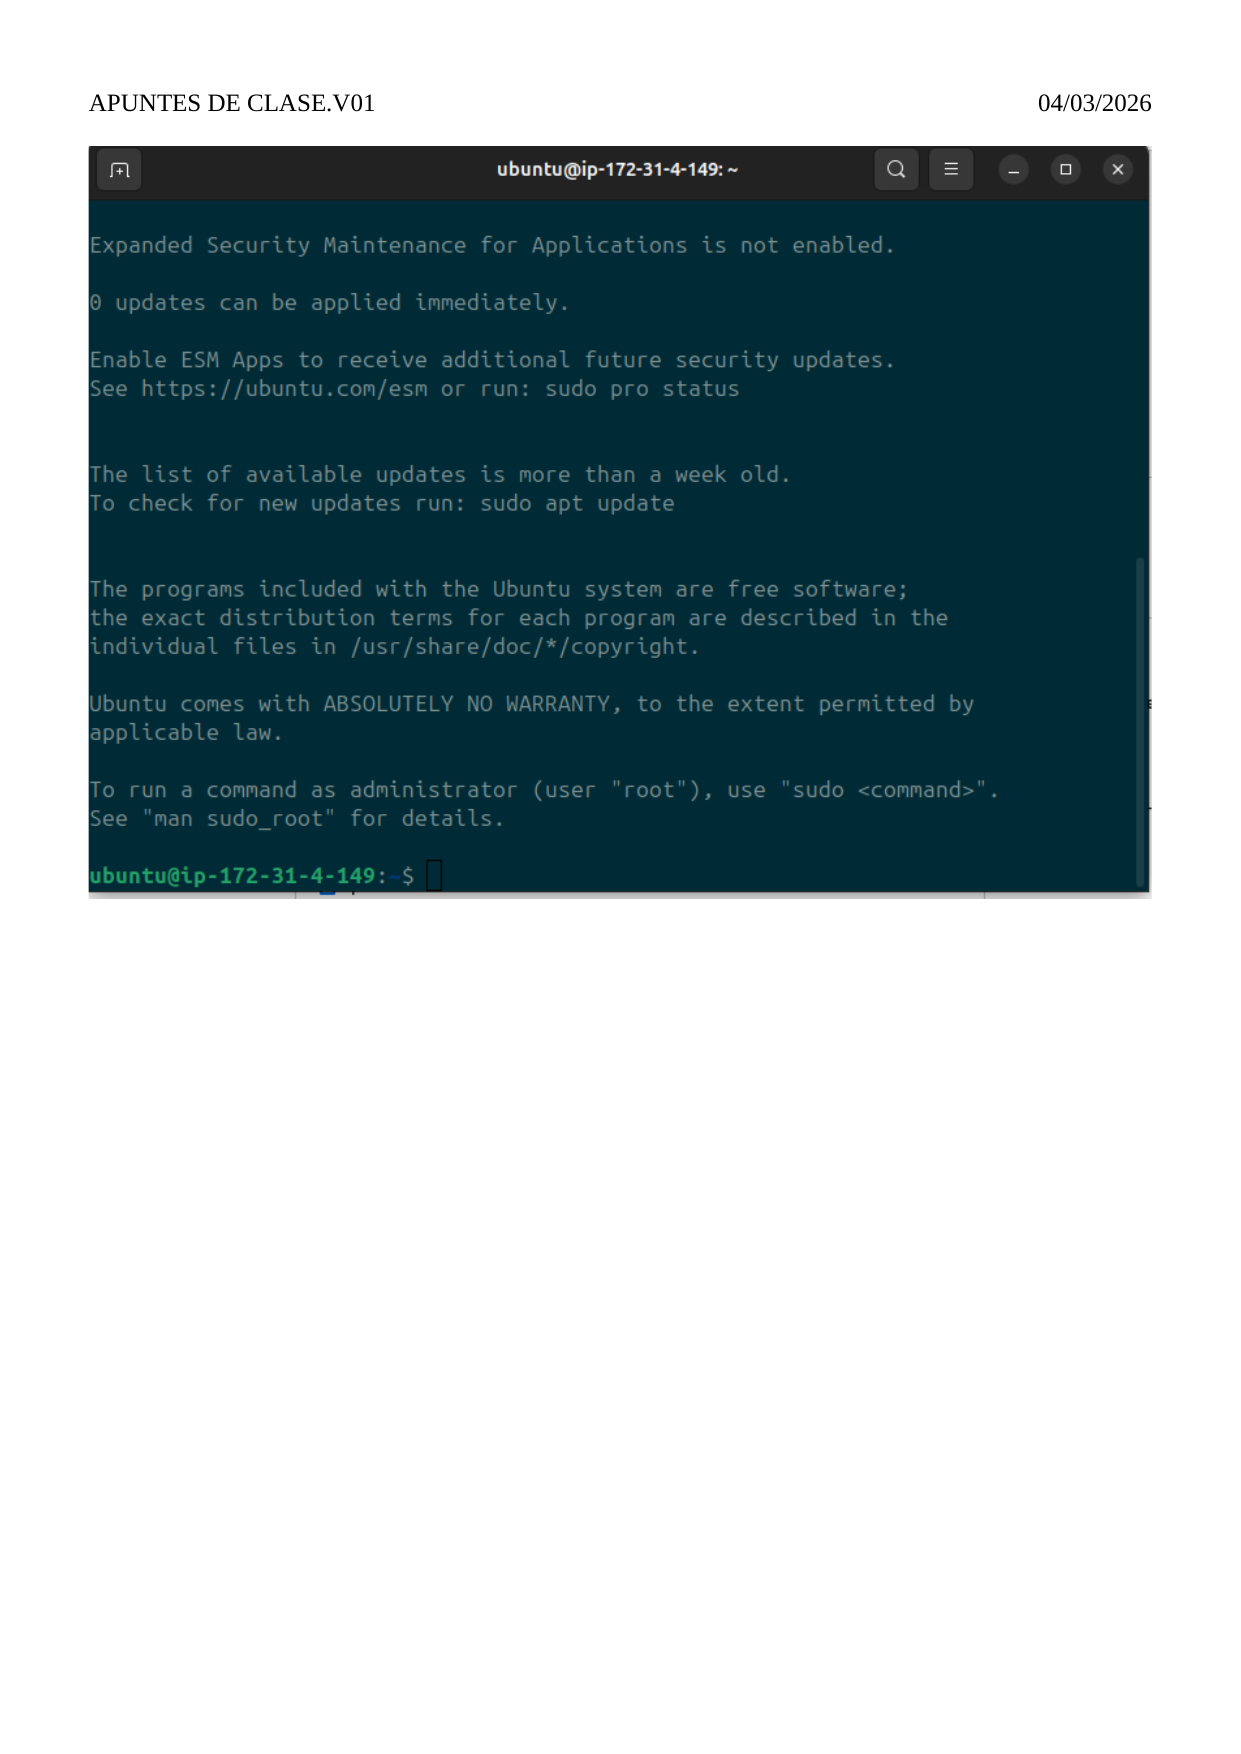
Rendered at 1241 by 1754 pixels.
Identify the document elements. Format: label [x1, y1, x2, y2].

picture [535, 293, 543, 310]
picture [678, 241, 685, 247]
picture [169, 614, 191, 625]
picture [287, 643, 295, 648]
picture [235, 499, 243, 510]
picture [312, 385, 322, 396]
picture [404, 582, 413, 596]
picture [508, 385, 517, 396]
picture [143, 643, 153, 653]
picture [143, 236, 192, 252]
picture [403, 614, 413, 625]
picture [91, 237, 100, 252]
picture [938, 786, 947, 797]
picture [92, 610, 100, 625]
picture [431, 786, 439, 797]
picture [469, 809, 478, 825]
picture [168, 637, 179, 654]
picture [548, 385, 556, 396]
picture [572, 380, 582, 396]
picture [365, 496, 374, 510]
picture [483, 236, 492, 252]
picture [578, 696, 582, 711]
picture [158, 381, 165, 396]
picture [873, 356, 882, 367]
picture [508, 356, 517, 367]
picture [508, 580, 518, 596]
picture [273, 643, 283, 654]
picture [351, 786, 361, 797]
picture [157, 585, 165, 596]
picture [664, 241, 673, 252]
picture [689, 356, 712, 367]
picture [483, 782, 491, 797]
picture [91, 381, 100, 396]
picture [509, 786, 517, 797]
picture [951, 695, 961, 711]
picture [181, 299, 192, 310]
picture [353, 809, 362, 825]
picture [325, 494, 348, 514]
picture [364, 643, 374, 654]
picture [859, 700, 870, 711]
picture [220, 499, 232, 510]
picture [652, 496, 660, 510]
picture [143, 494, 179, 510]
picture [820, 781, 830, 797]
picture [273, 471, 283, 482]
picture [260, 471, 270, 482]
picture [586, 696, 595, 711]
picture [339, 465, 348, 482]
picture [418, 499, 426, 510]
picture [494, 241, 505, 252]
picture [117, 729, 127, 743]
picture [247, 385, 257, 396]
picture [404, 385, 413, 396]
picture [637, 786, 661, 797]
picture [728, 700, 739, 711]
picture [663, 614, 675, 625]
picture [223, 465, 232, 481]
picture [443, 356, 452, 367]
picture [300, 241, 309, 256]
picture [559, 471, 569, 482]
picture [404, 356, 413, 367]
picture [520, 471, 544, 482]
picture [156, 700, 166, 711]
picture [482, 356, 491, 367]
picture [273, 294, 296, 310]
picture [416, 815, 426, 825]
picture [730, 580, 740, 596]
picture [693, 781, 698, 801]
picture [313, 643, 322, 654]
picture [599, 585, 608, 600]
picture [781, 700, 791, 711]
picture [847, 352, 856, 367]
picture [795, 585, 804, 596]
picture [104, 643, 113, 653]
picture [300, 465, 309, 482]
picture [288, 696, 296, 711]
picture [312, 585, 322, 596]
picture [260, 499, 270, 510]
picture [143, 585, 154, 600]
picture [561, 647, 565, 657]
picture [574, 496, 582, 510]
picture [925, 786, 934, 797]
picture [573, 236, 582, 252]
picture [547, 241, 557, 256]
picture [559, 696, 578, 711]
picture [547, 299, 556, 313]
picture [274, 700, 283, 711]
picture [181, 700, 191, 711]
picture [365, 614, 374, 625]
picture [404, 867, 413, 885]
picture [873, 614, 882, 625]
picture [314, 811, 322, 825]
picture [234, 299, 244, 310]
picture [273, 499, 297, 510]
picture [156, 299, 166, 310]
picture [261, 241, 269, 252]
picture [702, 585, 713, 596]
picture [351, 356, 361, 367]
picture [207, 471, 219, 482]
picture [534, 356, 543, 367]
picture [507, 494, 517, 510]
picture [639, 643, 647, 654]
picture [613, 352, 621, 367]
picture [548, 471, 556, 481]
picture [103, 786, 114, 797]
picture [743, 356, 752, 367]
picture [209, 637, 218, 654]
picture [209, 820, 218, 825]
picture [324, 696, 348, 711]
picture [91, 782, 100, 797]
picture [312, 356, 323, 367]
picture [235, 700, 244, 711]
picture [339, 614, 348, 625]
picture [286, 585, 296, 596]
picture [195, 643, 205, 654]
picture [650, 356, 661, 367]
picture [859, 236, 882, 252]
picture [846, 585, 857, 596]
picture [236, 637, 245, 653]
picture [404, 241, 413, 252]
picture [587, 585, 595, 596]
picture [196, 352, 219, 367]
picture [182, 786, 192, 797]
picture [287, 614, 296, 625]
picture [338, 868, 348, 883]
picture [91, 467, 100, 481]
picture [496, 614, 504, 625]
picture [144, 351, 152, 367]
picture [168, 585, 192, 600]
picture [780, 614, 791, 625]
picture [469, 786, 478, 797]
picture [679, 639, 686, 654]
picture [351, 471, 361, 482]
picture [794, 356, 804, 367]
picture [769, 238, 778, 252]
picture [507, 643, 530, 654]
picture [560, 385, 569, 396]
picture [417, 786, 426, 797]
picture [209, 494, 219, 510]
picture [495, 499, 504, 510]
picture [717, 247, 726, 252]
picture [678, 381, 686, 396]
picture [260, 700, 271, 711]
picture [483, 299, 491, 310]
picture [352, 293, 361, 310]
picture [651, 614, 660, 625]
picture [88, 146, 1152, 899]
picture [235, 585, 244, 596]
picture [548, 582, 556, 596]
picture [417, 471, 426, 482]
picture [768, 356, 778, 371]
picture [262, 610, 270, 625]
picture [182, 815, 192, 825]
picture [299, 609, 322, 625]
picture [248, 614, 257, 625]
picture [676, 471, 713, 482]
picture [547, 639, 556, 647]
picture [220, 299, 231, 310]
picture [403, 809, 413, 825]
picture [442, 385, 453, 396]
picture [286, 385, 296, 395]
picture [247, 471, 257, 482]
picture [521, 585, 530, 596]
picture [626, 385, 634, 395]
picture [585, 385, 596, 396]
picture [325, 643, 335, 653]
picture [91, 729, 100, 740]
picture [821, 580, 831, 596]
picture [495, 385, 504, 396]
picture [663, 499, 674, 510]
picture [483, 647, 487, 657]
picture [417, 580, 426, 596]
picture [247, 241, 257, 252]
picture [716, 465, 725, 481]
picture [626, 582, 634, 596]
picture [547, 499, 556, 510]
picture [196, 610, 204, 625]
picture [209, 237, 244, 252]
picture [144, 696, 152, 711]
picture [429, 299, 465, 310]
picture [678, 247, 686, 252]
picture [104, 867, 114, 883]
picture [690, 385, 700, 396]
picture [91, 872, 100, 883]
picture [116, 637, 126, 654]
picture [587, 786, 595, 797]
picture [234, 868, 244, 883]
picture [287, 471, 296, 482]
picture [650, 700, 661, 711]
picture [404, 786, 413, 797]
picture [650, 643, 660, 657]
picture [847, 236, 856, 252]
picture [196, 723, 205, 740]
picture [104, 580, 113, 596]
picture [520, 356, 531, 367]
picture [925, 609, 934, 625]
picture [741, 609, 765, 625]
picture [235, 723, 244, 740]
picture [626, 643, 634, 653]
picture [207, 729, 218, 740]
picture [429, 614, 440, 625]
picture [481, 614, 492, 625]
picture [443, 582, 452, 596]
picture [807, 241, 817, 252]
picture [377, 499, 387, 510]
picture [260, 380, 283, 396]
picture [612, 643, 621, 657]
picture [247, 868, 257, 883]
picture [103, 385, 127, 396]
picture [808, 614, 817, 625]
picture [417, 299, 426, 310]
picture [560, 241, 570, 256]
picture [313, 299, 322, 310]
picture [156, 614, 166, 625]
picture [300, 352, 309, 367]
picture [286, 868, 296, 883]
picture [157, 643, 165, 654]
picture [833, 786, 844, 797]
picture [182, 385, 193, 399]
picture [261, 637, 270, 654]
picture [274, 236, 283, 252]
picture [327, 610, 335, 625]
picture [639, 236, 647, 252]
picture [598, 696, 609, 711]
picture [665, 782, 673, 797]
picture [547, 786, 556, 797]
picture [91, 581, 100, 596]
picture [690, 614, 700, 625]
picture [171, 381, 178, 396]
picture [351, 614, 362, 625]
picture [377, 786, 388, 797]
picture [221, 809, 258, 825]
picture [169, 729, 179, 740]
picture [144, 465, 152, 482]
picture [391, 465, 413, 485]
picture [796, 696, 804, 711]
picture [560, 351, 569, 367]
picture [625, 356, 634, 367]
picture [767, 700, 778, 711]
picture [116, 471, 127, 482]
picture [651, 471, 660, 482]
picture [546, 696, 556, 711]
picture [442, 241, 452, 252]
picture [417, 643, 426, 654]
picture [833, 356, 843, 367]
picture [91, 811, 100, 825]
picture [247, 299, 257, 309]
picture [431, 467, 439, 482]
picture [456, 580, 465, 596]
picture [483, 471, 491, 482]
picture [769, 614, 778, 625]
picture [715, 614, 726, 625]
picture [392, 610, 400, 625]
picture [743, 585, 751, 596]
picture [104, 695, 114, 711]
picture [598, 241, 608, 252]
picture [443, 643, 452, 654]
picture [116, 614, 127, 625]
picture [754, 786, 765, 797]
picture [390, 241, 400, 252]
picture [130, 351, 141, 367]
picture [534, 585, 543, 596]
picture [170, 476, 179, 482]
picture [416, 385, 427, 395]
picture [196, 390, 205, 396]
picture [312, 471, 322, 482]
picture [443, 499, 452, 510]
picture [794, 241, 804, 252]
picture [586, 614, 596, 629]
picture [300, 580, 309, 596]
picture [351, 385, 375, 396]
picture [795, 786, 804, 797]
picture [88, 295, 101, 310]
picture [457, 815, 465, 825]
picture [561, 786, 569, 797]
picture [418, 614, 426, 625]
picture [807, 585, 818, 596]
picture [455, 241, 465, 252]
picture [171, 295, 178, 310]
picture [820, 700, 843, 715]
picture [364, 356, 374, 367]
picture [194, 700, 231, 711]
picture [964, 700, 973, 715]
picture [155, 815, 179, 825]
picture [535, 781, 541, 801]
picture [405, 647, 409, 657]
picture [143, 379, 153, 396]
picture [103, 499, 114, 510]
picture [325, 466, 336, 482]
picture [611, 614, 634, 629]
picture [378, 471, 387, 482]
picture [104, 465, 113, 482]
picture [104, 241, 113, 252]
picture [885, 786, 922, 797]
picture [859, 356, 869, 367]
picture [273, 585, 283, 596]
picture [468, 585, 479, 596]
picture [482, 499, 491, 510]
picture [754, 585, 778, 596]
picture [91, 352, 101, 367]
picture [157, 471, 165, 482]
picture [820, 609, 856, 625]
picture [1137, 558, 1143, 886]
picture [599, 643, 609, 657]
picture [404, 696, 413, 711]
picture [950, 781, 960, 797]
picture [637, 585, 662, 596]
picture [729, 786, 739, 797]
picture [613, 585, 621, 596]
picture [546, 614, 556, 625]
picture [260, 729, 271, 739]
picture [378, 815, 386, 825]
picture [442, 696, 453, 711]
picture [287, 648, 296, 654]
picture [924, 695, 934, 711]
picture [495, 299, 504, 310]
picture [130, 241, 140, 252]
picture [182, 643, 192, 654]
picture [638, 499, 647, 510]
picture [390, 696, 401, 711]
picture [274, 614, 282, 625]
picture [364, 868, 374, 883]
picture [325, 299, 349, 313]
picture [299, 695, 309, 711]
picture [312, 499, 322, 510]
picture [364, 696, 375, 711]
picture [756, 352, 765, 367]
picture [117, 356, 126, 367]
picture [520, 614, 530, 625]
picture [547, 356, 556, 367]
picture [599, 356, 608, 367]
picture [196, 304, 205, 310]
picture [444, 782, 452, 797]
picture [442, 471, 452, 482]
picture [207, 786, 218, 797]
picture [390, 385, 400, 396]
picture [742, 700, 752, 711]
picture [533, 237, 544, 252]
picture [430, 499, 439, 510]
picture [560, 609, 569, 625]
picture [391, 580, 400, 596]
picture [741, 471, 752, 482]
picture [481, 696, 492, 711]
picture [274, 356, 283, 367]
picture [560, 499, 570, 514]
picture [195, 872, 206, 887]
picture [287, 238, 296, 252]
picture [156, 867, 192, 887]
picture [377, 356, 387, 367]
picture [468, 294, 478, 310]
picture [312, 786, 322, 797]
picture [626, 238, 634, 252]
picture [220, 609, 231, 625]
picture [704, 381, 712, 396]
picture [430, 241, 439, 252]
picture [496, 471, 504, 482]
picture [587, 467, 595, 482]
picture [391, 643, 400, 653]
picture [142, 868, 153, 883]
picture [716, 356, 726, 367]
picture [468, 643, 478, 654]
picture [286, 815, 310, 825]
picture [742, 241, 765, 252]
picture [677, 585, 686, 596]
picture [625, 471, 634, 482]
picture [847, 700, 855, 711]
picture [470, 609, 479, 625]
picture [92, 643, 100, 654]
picture [457, 786, 465, 797]
picture [483, 815, 491, 825]
picture [116, 585, 127, 596]
picture [352, 236, 361, 252]
picture [639, 696, 647, 711]
picture [468, 351, 478, 367]
picture [730, 390, 739, 396]
picture [483, 385, 491, 395]
picture [117, 872, 127, 883]
picture [599, 499, 608, 510]
picture [430, 638, 439, 653]
picture [130, 700, 140, 711]
picture [885, 585, 895, 596]
picture [325, 580, 335, 596]
picture [377, 299, 387, 310]
picture [572, 786, 582, 797]
picture [353, 637, 360, 657]
picture [730, 356, 738, 367]
picture [678, 356, 686, 367]
picture [155, 356, 166, 367]
picture [873, 585, 881, 596]
picture [431, 811, 439, 825]
picture [391, 499, 400, 510]
picture [534, 614, 543, 625]
picture [301, 381, 309, 396]
picture [142, 614, 153, 625]
picture [572, 643, 582, 654]
picture [182, 494, 192, 510]
picture [286, 781, 296, 797]
picture [900, 696, 908, 711]
picture [520, 696, 543, 711]
picture [364, 815, 375, 825]
picture [325, 238, 348, 252]
picture [455, 351, 465, 367]
picture [743, 786, 752, 797]
picture [391, 351, 400, 367]
picture [233, 352, 271, 371]
picture [273, 868, 283, 883]
picture [377, 585, 388, 596]
picture [339, 356, 348, 367]
picture [560, 585, 569, 596]
picture [117, 241, 127, 256]
picture [457, 471, 465, 482]
picture [221, 868, 231, 883]
picture [222, 380, 230, 399]
picture [885, 614, 895, 625]
picture [247, 729, 257, 740]
picture [131, 723, 139, 740]
picture [612, 241, 621, 252]
picture [365, 241, 374, 252]
picture [326, 786, 335, 797]
picture [690, 695, 713, 711]
picture [872, 786, 882, 797]
picture [117, 700, 126, 711]
picture [261, 580, 270, 596]
picture [378, 696, 388, 711]
picture [520, 499, 531, 510]
picture [691, 585, 699, 596]
picture [704, 614, 712, 625]
picture [639, 614, 647, 625]
picture [104, 729, 114, 743]
picture [390, 293, 400, 310]
picture [494, 581, 505, 596]
picture [704, 241, 712, 252]
picture [716, 385, 726, 396]
picture [612, 494, 634, 514]
picture [807, 786, 817, 797]
picture [220, 786, 270, 797]
picture [665, 385, 673, 396]
picture [417, 241, 426, 252]
picture [509, 241, 517, 252]
picture [104, 356, 113, 367]
picture [639, 356, 647, 367]
picture [379, 380, 386, 399]
picture [767, 466, 778, 482]
picture [131, 786, 139, 797]
picture [248, 643, 257, 654]
picture [235, 614, 244, 625]
picture [338, 385, 348, 396]
picture [717, 241, 724, 247]
picture [468, 696, 478, 711]
picture [338, 580, 361, 596]
picture [417, 696, 427, 711]
picture [494, 786, 505, 797]
picture [457, 385, 465, 395]
picture [587, 351, 596, 367]
picture [183, 352, 192, 367]
picture [509, 295, 517, 310]
picture [873, 700, 882, 711]
picture [311, 868, 323, 883]
picture [795, 614, 803, 625]
picture [350, 868, 362, 883]
picture [352, 696, 361, 711]
picture [184, 467, 191, 482]
picture [913, 610, 921, 625]
picture [756, 465, 765, 482]
picture [586, 236, 595, 252]
picture [650, 241, 661, 252]
picture [155, 729, 165, 740]
picture [364, 781, 374, 797]
picture [129, 499, 139, 510]
picture [88, 696, 101, 711]
picture [91, 495, 100, 510]
picture [520, 299, 530, 310]
picture [416, 356, 426, 367]
picture [507, 696, 518, 711]
picture [834, 582, 843, 596]
picture [637, 385, 648, 396]
picture [352, 499, 361, 510]
picture [182, 723, 193, 740]
picture [444, 614, 452, 625]
picture [443, 815, 452, 825]
picture [626, 786, 634, 797]
picture [156, 786, 166, 797]
picture [887, 696, 895, 711]
picture [833, 236, 844, 252]
picture [104, 609, 113, 625]
picture [131, 643, 139, 654]
picture [103, 815, 127, 825]
picture [391, 786, 400, 797]
picture [599, 465, 608, 482]
picture [130, 872, 140, 883]
picture [585, 643, 596, 654]
picture [430, 696, 440, 711]
picture [807, 351, 830, 371]
picture [235, 380, 243, 399]
picture [494, 637, 504, 654]
picture [937, 614, 947, 625]
picture [457, 643, 465, 653]
picture [859, 585, 869, 596]
picture [378, 643, 387, 654]
picture [208, 585, 232, 596]
picture [144, 729, 152, 740]
picture [117, 299, 126, 310]
picture [911, 700, 921, 711]
picture [273, 786, 283, 797]
picture [379, 238, 387, 252]
picture [143, 786, 153, 797]
picture [496, 352, 504, 367]
picture [130, 294, 153, 313]
picture [600, 614, 608, 625]
picture [664, 637, 673, 653]
picture [196, 585, 204, 596]
picture [820, 241, 830, 252]
picture [365, 299, 374, 310]
picture [678, 696, 686, 711]
picture [612, 471, 621, 482]
picture [274, 815, 282, 825]
picture [535, 647, 539, 657]
picture [612, 385, 622, 399]
picture [756, 696, 764, 711]
